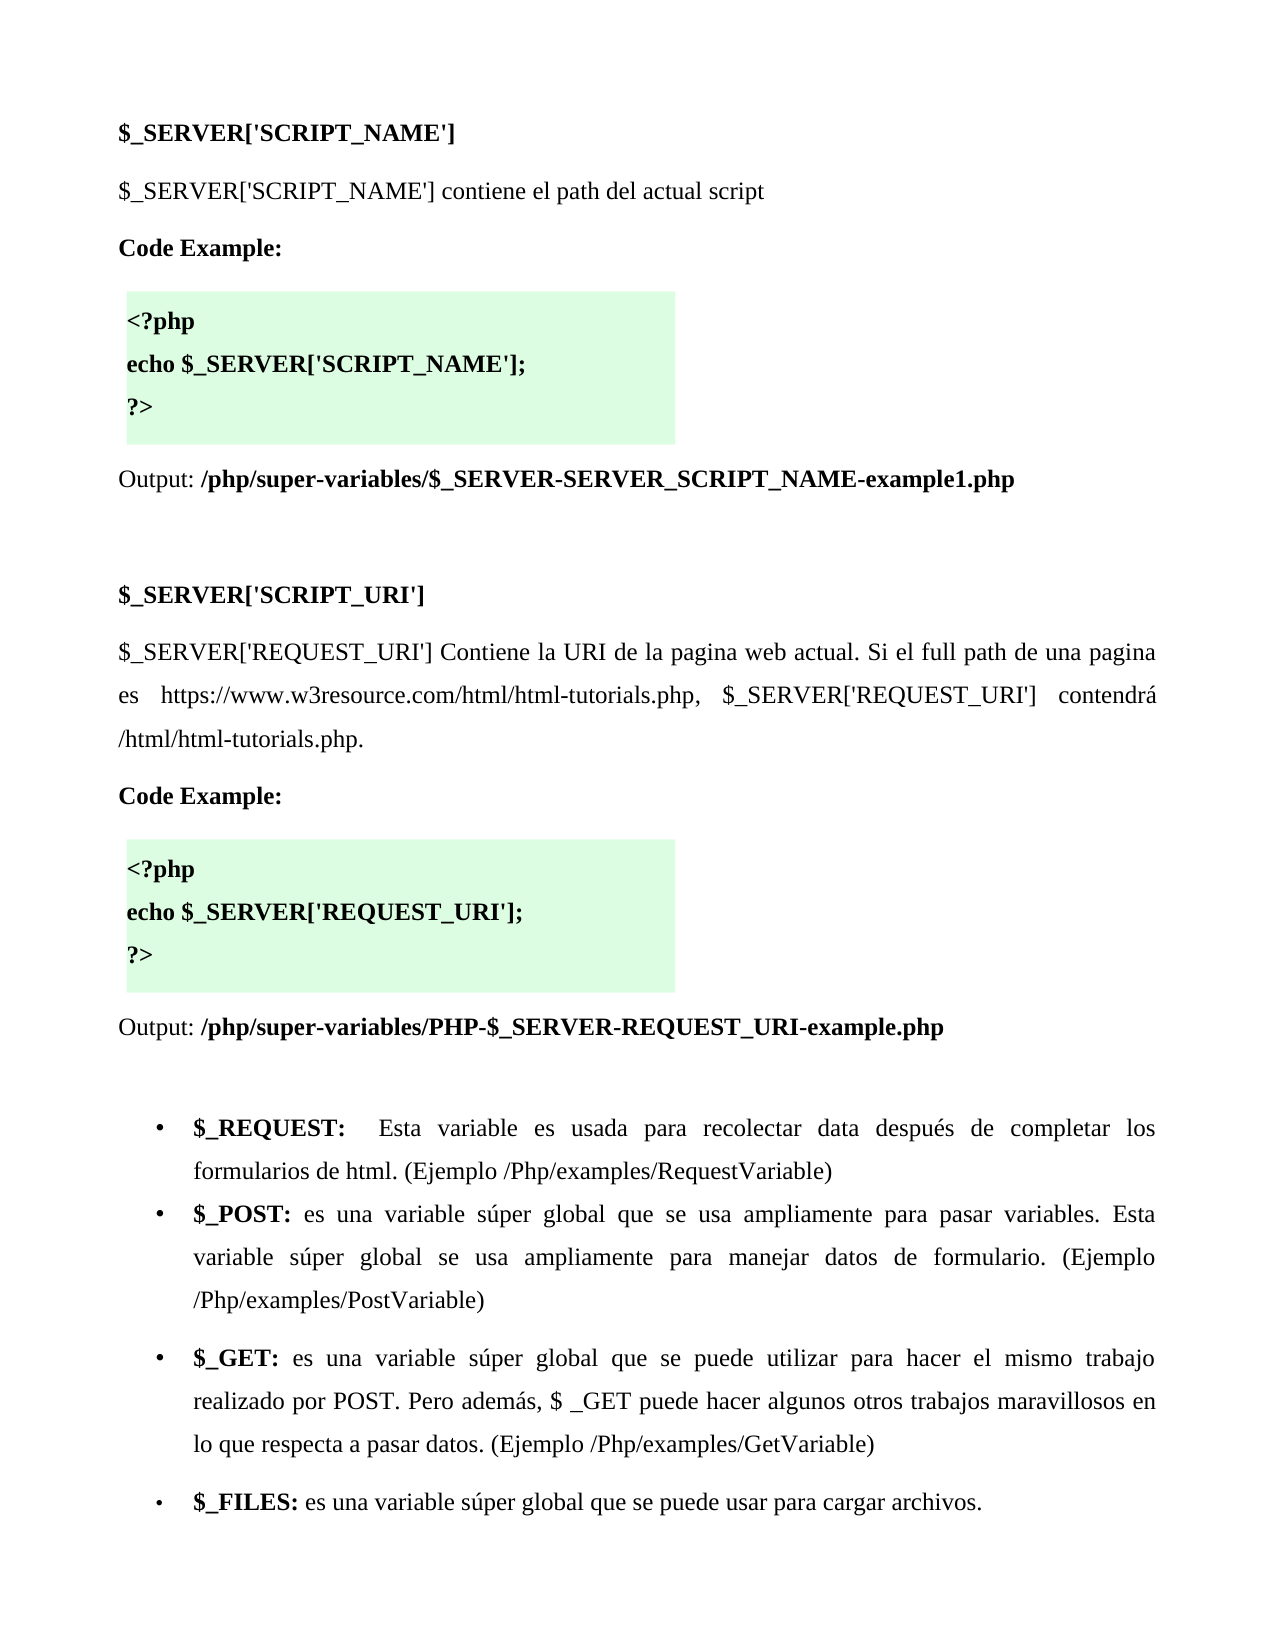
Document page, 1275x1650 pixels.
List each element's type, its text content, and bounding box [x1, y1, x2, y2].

text Output: /php/super-variables/$_SERVER-SERVER_SCRIPT_NAME-example1.php [118, 464, 1157, 493]
text Code Example: [118, 781, 1157, 810]
list $_REQUEST: Esta variable es usada para recolectar data después de completar los formularios de html. (Ejemplo /Php/examples/RequestVariable) [156, 1113, 1157, 1185]
text Output: /php/super-variables/PHP-$_SERVER-REQUEST_URI-example.php [118, 1012, 1157, 1041]
text $_SERVER['REQUEST_URI'] Contiene la URI de la pagina web actual. Si el full path de una pagina es https://www.w3resource.com/html/html-tutorials.php, $_SERVER['REQUEST_URI'] contendrá /html/html-tutorials.php. [118, 637, 1157, 752]
text $_SERVER['SCRIPT_NAME'] [118, 118, 1157, 147]
list $_POST: es una variable súper global que se usa ampliamente para pasar variables. Esta variable súper global se usa ampliamente para manejar datos de formulario. (Ejemplo /Php/examples/PostVariable) [156, 1199, 1157, 1314]
text $_SERVER['SCRIPT_URI'] [118, 580, 1157, 608]
text $_SERVER['SCRIPT_NAME'] contiene el path del actual script [118, 176, 1157, 204]
list $_FILES: es una variable súper global que se puede usar para cargar archivos. [156, 1487, 1157, 1516]
text Code Example: [118, 233, 1157, 262]
list $_GET: es una variable súper global que se puede utilizar para hacer el mismo trabajo realizado por POST. Pero además, $ _GET puede hacer algunos otros trabajos maravillosos en lo que respecta a pasar datos. (Ejemplo /Php/examples/GetVariable) [156, 1343, 1157, 1458]
